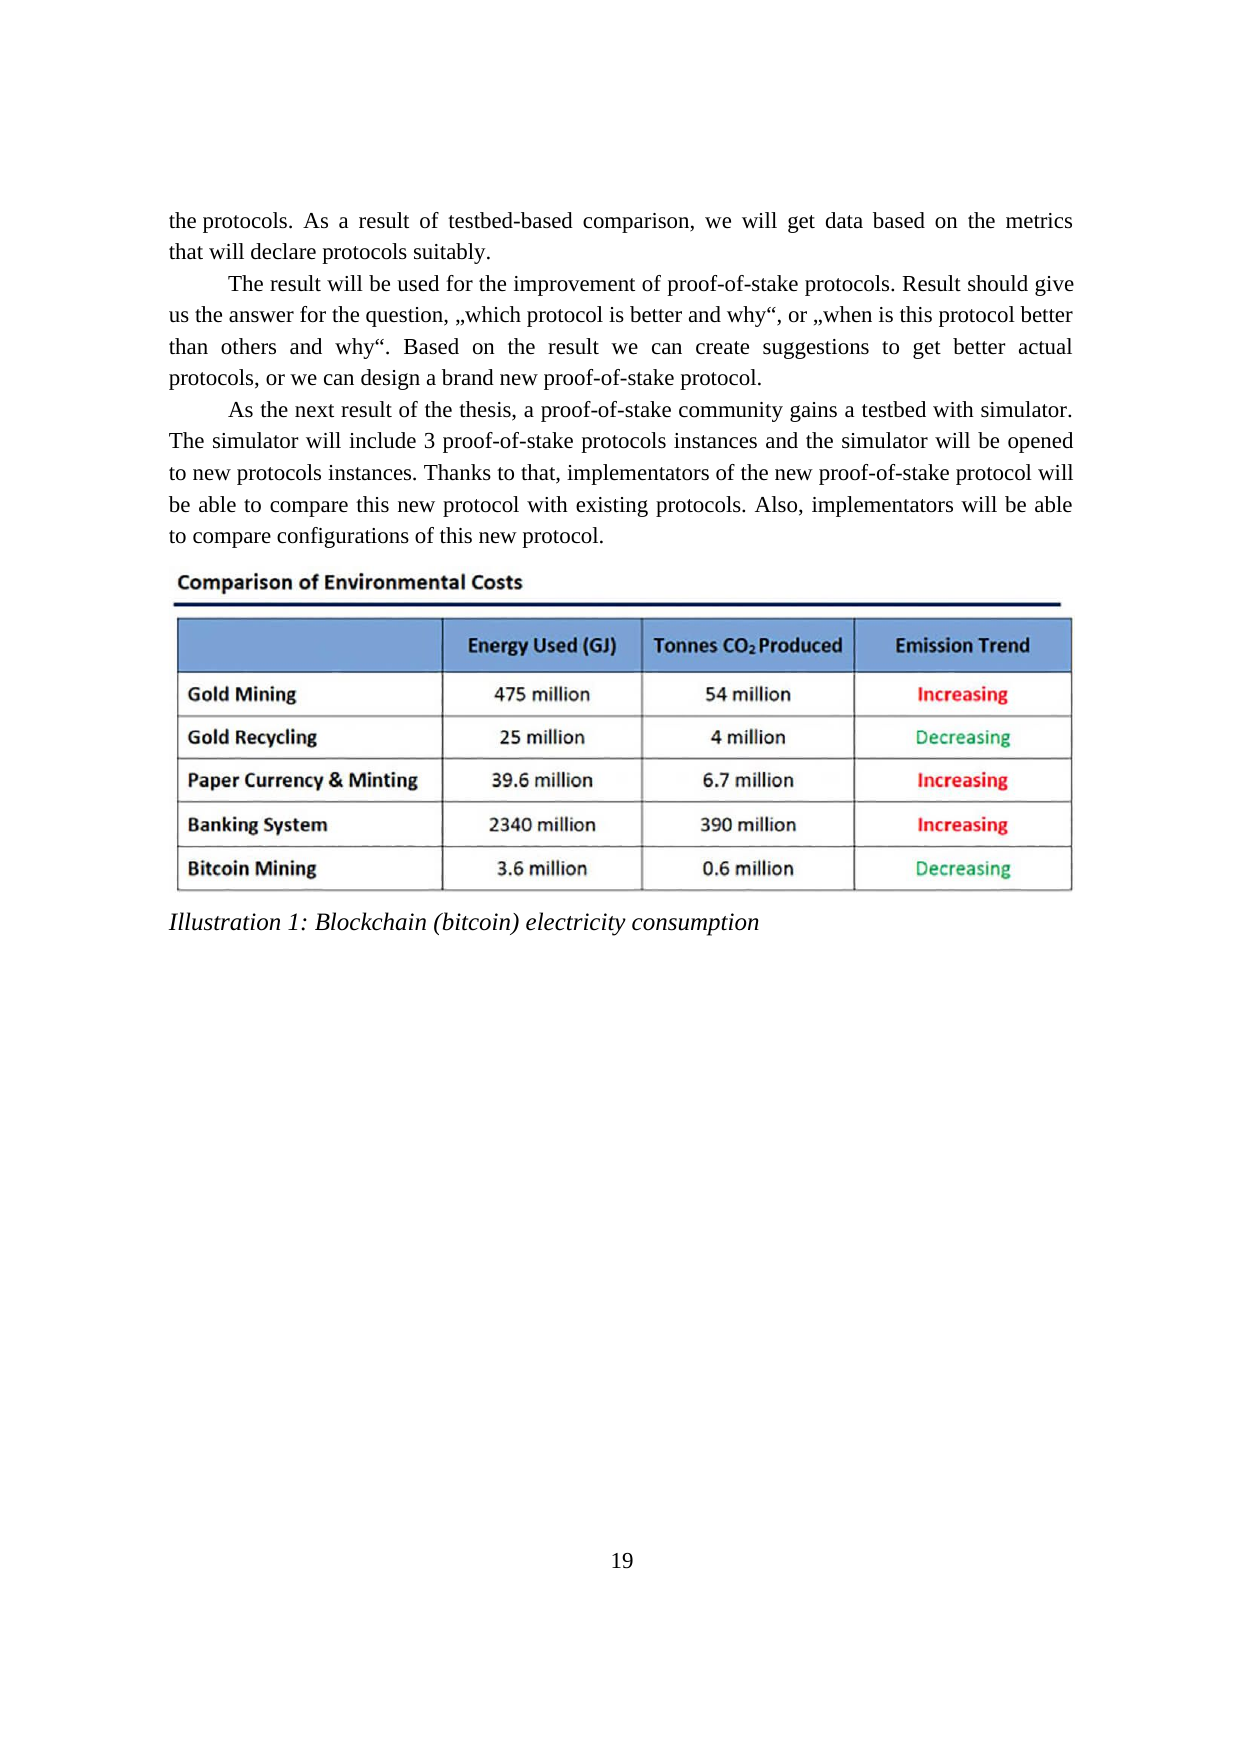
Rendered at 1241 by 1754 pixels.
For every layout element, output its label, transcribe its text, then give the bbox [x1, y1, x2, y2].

text the protocols. As a result of testbed-based comparison, we will get data based on the metrics that will declare protocols suitably. [169, 207, 1075, 264]
picture [168, 566, 1075, 893]
text The result will be used for the improvement of proof-of-stake protocols. Result should give us the answer for the question, „which protocol is better and why“, or „when is this protocol better than others and why“. Based on the result we can create suggestions to get better actual protocols, or we can design a brand new proof-of-stake protocol. [169, 270, 1075, 391]
text Illustration 1: Blockchain (bitcoin) electricity consumption [169, 893, 1075, 936]
text As the next result of the thesis, a proof-of-stake community gains a testbed with simulator. The simulator will include 3 proof-of-stake protocols instances and the simulator will be opened to new protocols instances. Thanks to that, implementators of the new proof-of-stake protocol will be able to compare this new protocol with existing protocols. Also, implementators will be able to compare configurations of this new protocol. [169, 396, 1075, 549]
